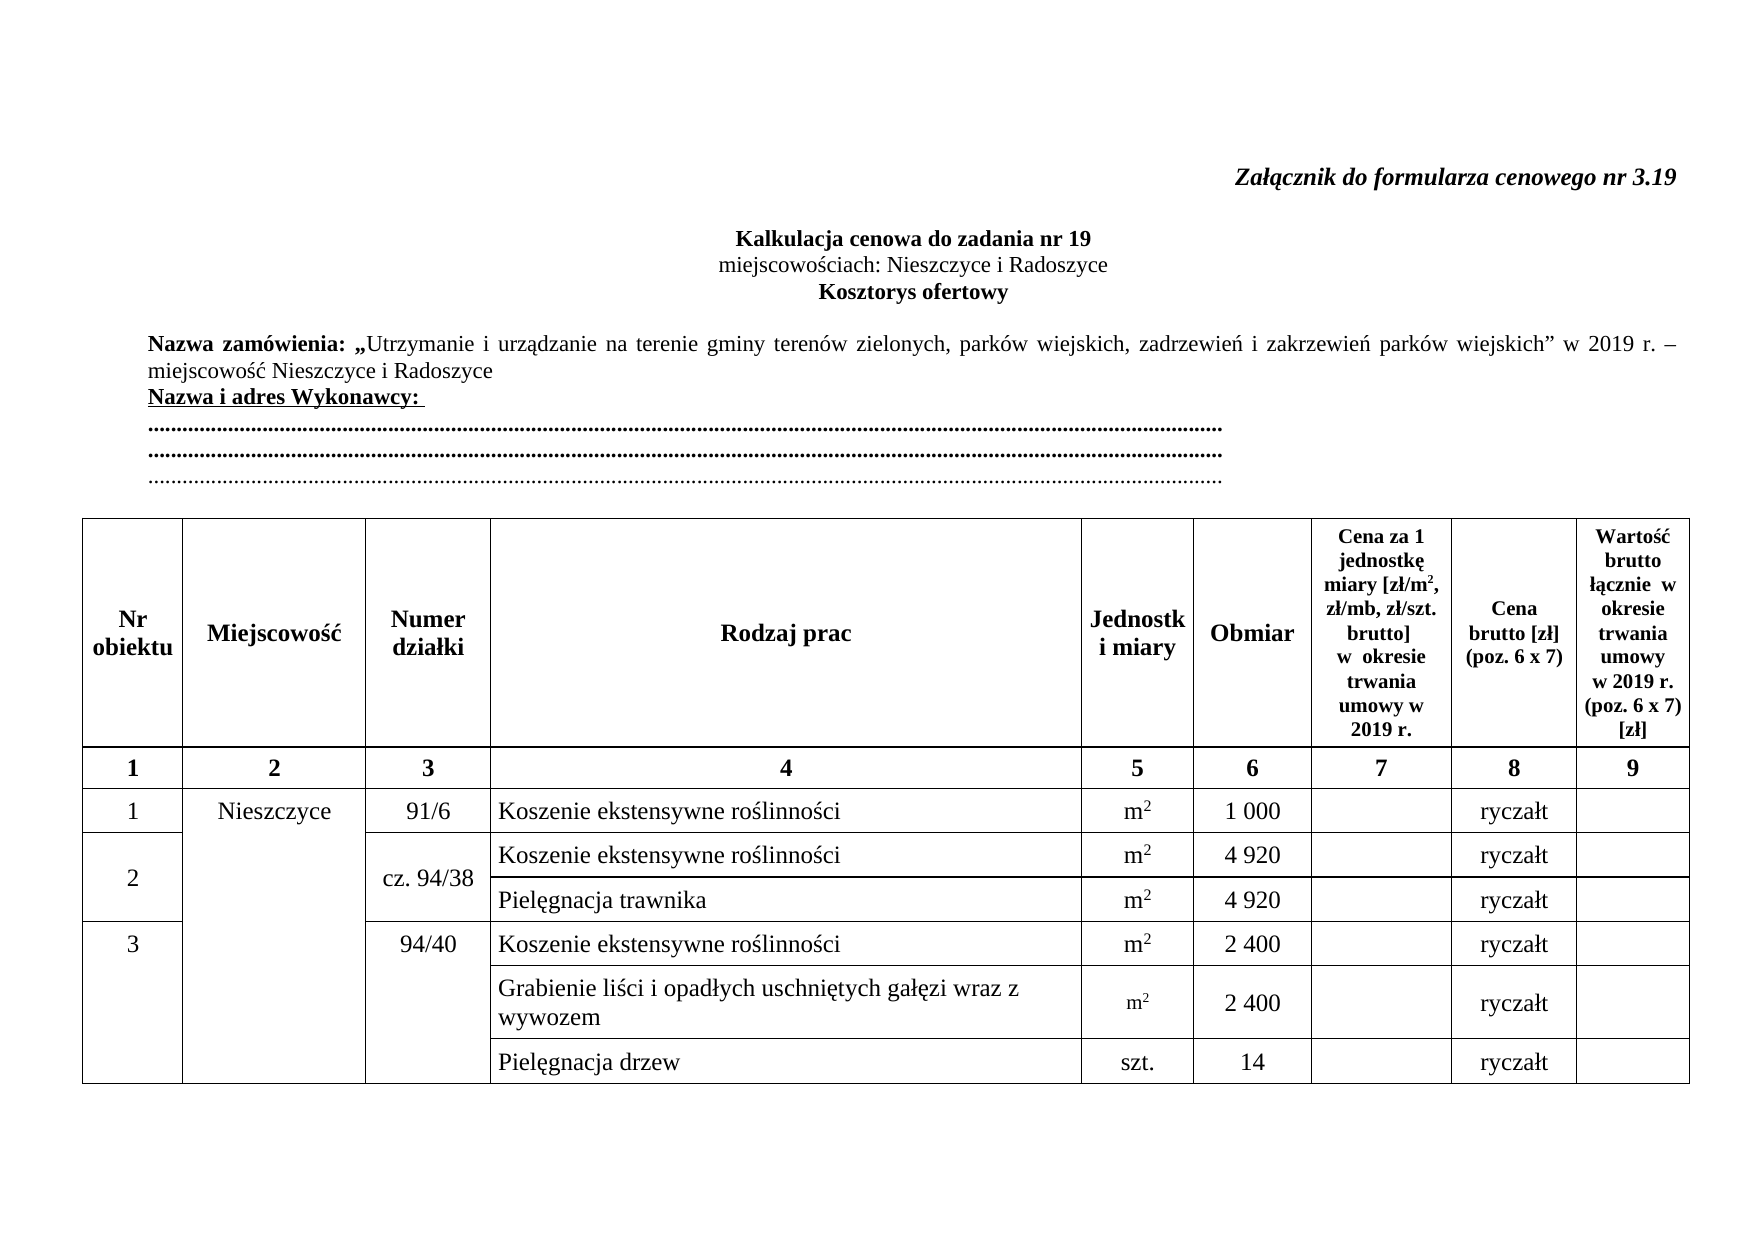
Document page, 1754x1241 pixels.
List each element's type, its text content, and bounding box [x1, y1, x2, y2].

table_cell [1312, 878, 1451, 921]
table_cell 9 [1577, 748, 1689, 788]
text Nazwa i adres Wykonawcy: [148, 383, 1679, 409]
table_cell [1312, 789, 1451, 832]
table_cell ryczałt [1452, 833, 1576, 876]
table_header Cena za 1 jednostkę miary [zł/m2, zł/mb, zł/szt. brutto] w okresie trwania umowy w 2019 r. [1312, 519, 1451, 746]
table_cell m2 [1082, 789, 1193, 832]
table_cell [1577, 1039, 1689, 1083]
table_cell 4 920 [1194, 833, 1311, 876]
table_cell 3 [83, 922, 182, 1083]
table_cell 2 [183, 748, 365, 788]
table_cell ryczałt [1452, 966, 1576, 1038]
table_cell 3 [366, 748, 490, 788]
table_cell Koszenie ekstensywne roślinności [491, 833, 1081, 876]
table_cell 5 [1082, 748, 1193, 788]
table_header Rodzaj prac [491, 519, 1081, 746]
table_cell [1312, 966, 1451, 1038]
table_cell ryczałt [1452, 789, 1576, 832]
table_cell szt. [1082, 1039, 1193, 1083]
text ............................................................................................................................................................................................ [148, 436, 1679, 462]
table_cell [1577, 833, 1689, 876]
table_cell m2 [1082, 922, 1193, 965]
table_cell [1577, 789, 1689, 832]
table_header Jednostki miary [1082, 519, 1193, 746]
table_cell cz. 94/38 [366, 833, 490, 921]
table_header Nr obiektu [83, 519, 182, 746]
table_header Wartość brutto łącznie w okresie trwania umowy w 2019 r. (poz. 6 x 7) [zł] [1577, 519, 1689, 746]
table_cell 91/6 [366, 789, 490, 832]
table_header Miejscowość [183, 519, 365, 746]
text ............................................................................................................................................................................................ [148, 462, 1679, 489]
table_cell 1 [83, 789, 182, 832]
table_cell 2 400 [1194, 922, 1311, 965]
table_cell ryczałt [1452, 922, 1576, 965]
table_cell 1 000 [1194, 789, 1311, 832]
table_cell m2 [1082, 878, 1193, 921]
table_cell Grabienie liści i opadłych uschniętych gałęzi wraz z wywozem [491, 966, 1081, 1038]
text ............................................................................................................................................................................................ [148, 409, 1679, 436]
table_cell 4 [491, 748, 1081, 788]
table_cell Nieszczyce [183, 789, 365, 1083]
table_cell Koszenie ekstensywne roślinności [491, 922, 1081, 965]
table_cell ryczałt [1452, 1039, 1576, 1083]
text Kosztorys ofertowy [148, 278, 1679, 304]
table_cell [1312, 1039, 1451, 1083]
table_header Numer działki [366, 519, 490, 746]
table_cell m2 [1082, 833, 1193, 876]
text Nazwa zamówienia: „Utrzymanie i urządzanie na terenie gminy terenów zielonych, parków wiejskich, zadrzewień i zakrzewień parków wiejskich” w 2019 r. – miejscowość Nieszczyce i Radoszyce [148, 331, 1679, 383]
table_cell 7 [1312, 748, 1451, 788]
text Kalkulacja cenowa do zadania nr 19 [148, 225, 1679, 251]
table_cell [1577, 922, 1689, 965]
table_header Cena brutto [zł] (poz. 6 x 7) [1452, 519, 1576, 746]
table_cell 8 [1452, 748, 1576, 788]
table_cell Pielęgnacja trawnika [491, 878, 1081, 921]
table_cell 4 920 [1194, 878, 1311, 921]
table_cell 2 [83, 833, 182, 921]
table_cell 1 [83, 748, 182, 788]
table_cell 2 400 [1194, 966, 1311, 1038]
table_cell ryczałt [1452, 878, 1576, 921]
table_cell Koszenie ekstensywne roślinności [491, 789, 1081, 832]
table_cell m2 [1082, 966, 1193, 1038]
table_cell 6 [1194, 748, 1311, 788]
table_cell [1312, 833, 1451, 876]
table_cell [1577, 878, 1689, 921]
table_cell Pielęgnacja drzew [491, 1039, 1081, 1083]
table_cell 14 [1194, 1039, 1311, 1083]
text Załącznik do formularza cenowego nr 3.19 [148, 162, 1679, 191]
table_cell [1577, 966, 1689, 1038]
text miejscowościach: Nieszczyce i Radoszyce [148, 251, 1679, 278]
table_cell [1312, 922, 1451, 965]
table_header Obmiar [1194, 519, 1311, 746]
table_cell 94/40 [366, 922, 490, 1083]
